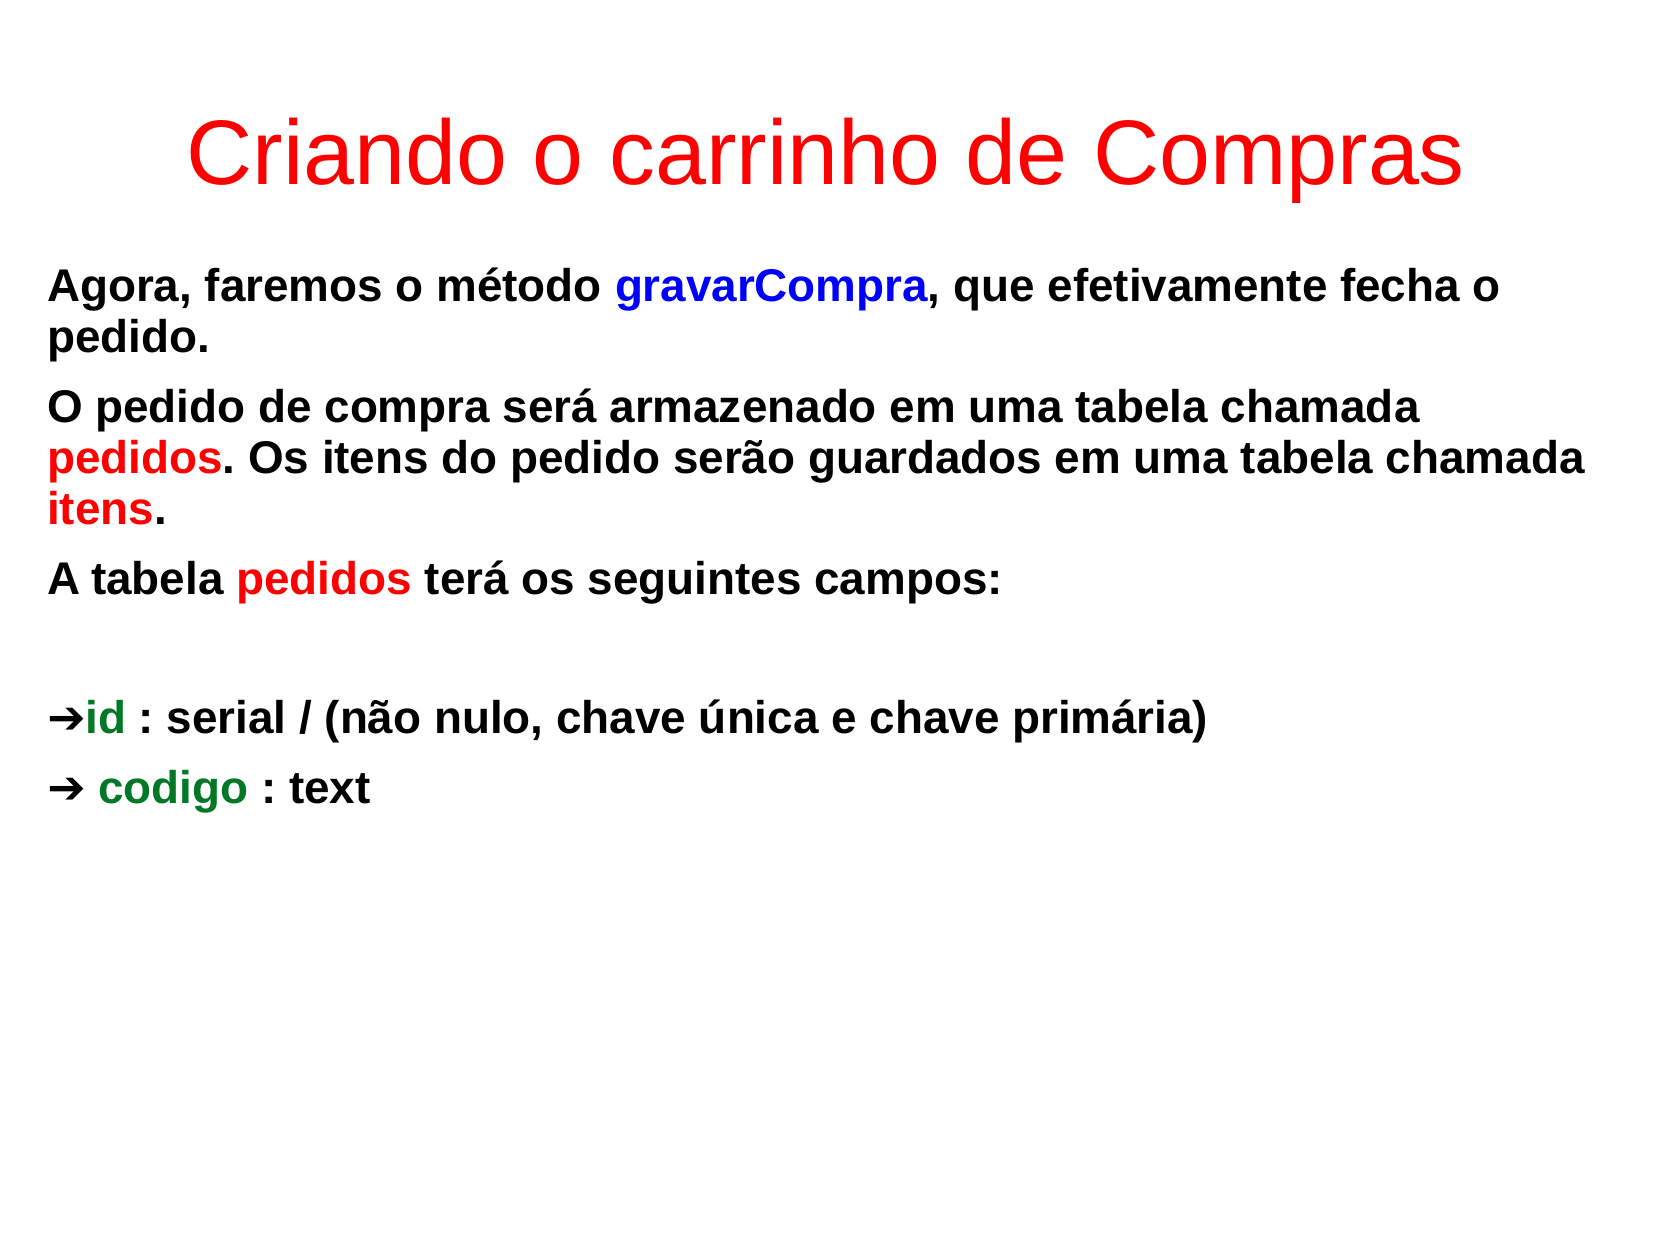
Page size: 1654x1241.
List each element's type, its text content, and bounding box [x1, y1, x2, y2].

title Criando o carrinho de Compras [82, 49, 1571, 257]
list Agora, faremos o método gravarCompra, que efetivamente fecha o pedido. O pedido de compra será armazenado em uma tabela chamada pedidos. Os itens do pedido serão guardados em uma tabela chamada itens. A tabela pedidos terá os seguintes campos: ➔id : serial / (não nulo, chave única e chave primária) ➔ codigo : text [47, 259, 1595, 1205]
